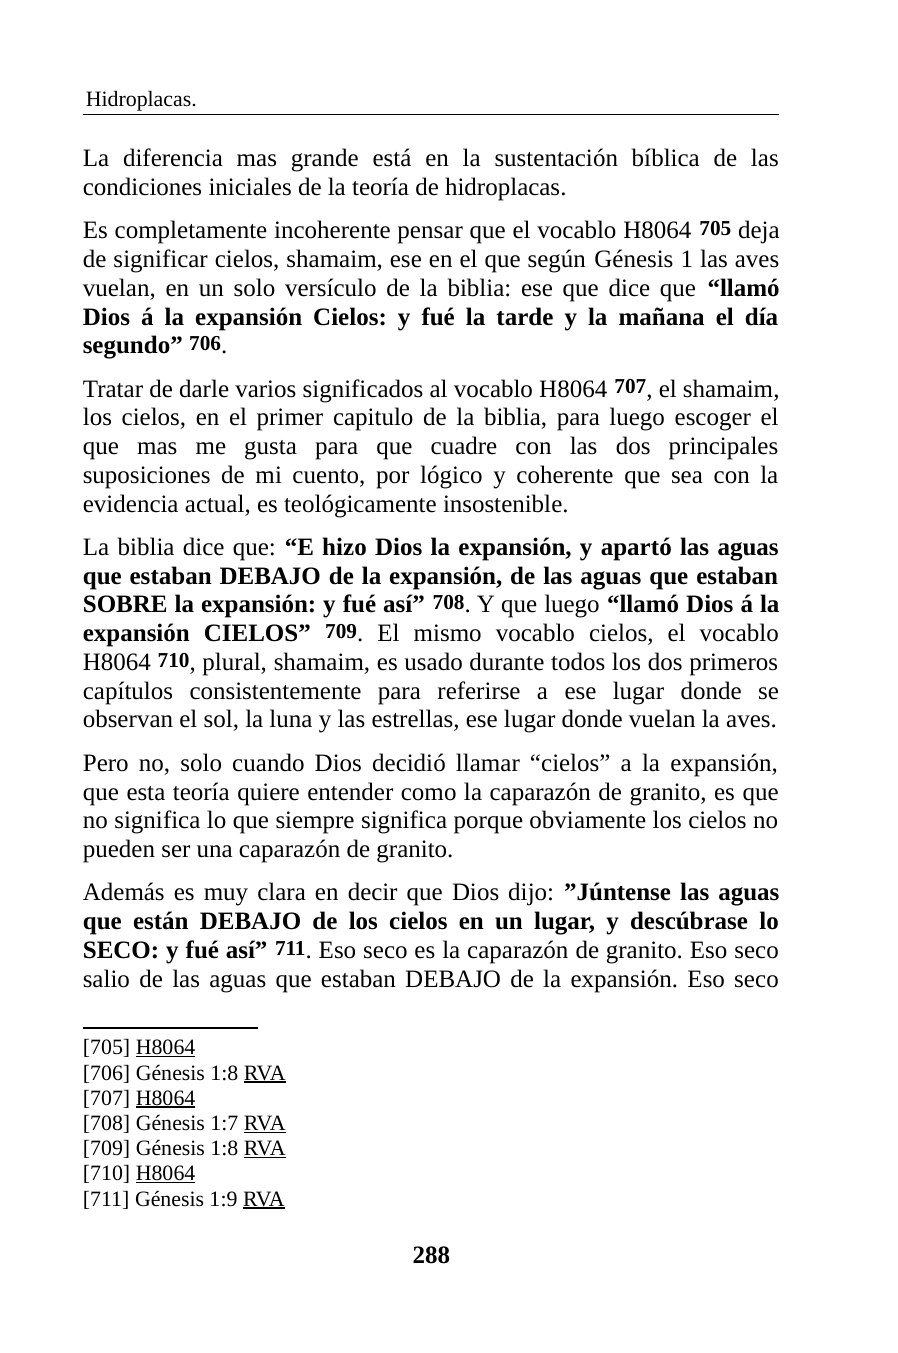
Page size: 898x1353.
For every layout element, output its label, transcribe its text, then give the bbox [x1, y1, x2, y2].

text H8064 [83, 1034, 779, 1059]
text La diferencia mas grande está en la sustentación bíblica de las condiciones iniciales de la teoría de hidroplacas. [83, 143, 779, 201]
text H8064 [83, 1085, 779, 1110]
text Génesis 1:8 RVA [83, 1059, 779, 1085]
text Además es muy clara en decir que Dios dijo: ”Júntense las aguas que están DEBAJO de los cielos en un lugar, y descúbrase lo SECO: y fué así” . Eso seco es la caparazón de granito. Eso seco salio de las aguas que estaban DEBAJO de la expansión. Eso seco [83, 877, 779, 992]
text Génesis 1:7 RVA [83, 1110, 779, 1135]
text Génesis 1:8 RVA [83, 1135, 779, 1160]
text H8064 [83, 1160, 779, 1186]
text Pero no, solo cuando Dios decidió llamar “cielos” a la expansión, que esta teoría quiere entender como la caparazón de granito, es que no significa lo que siempre significa porque obviamente los cielos no pueden ser una caparazón de granito. [83, 748, 779, 863]
text Tratar de darle varios significados al vocablo H8064 , el shamaim, los cielos, en el primer capitulo de la biblia, para luego escoger el que mas me gusta para que cuadre con las dos principales suposiciones de mi cuento, por lógico y coherente que sea con la evidencia actual, es teológicamente insostenible. [83, 374, 779, 517]
text La biblia dice que: “E hizo Dios la expansión, y apartó las aguas que estaban DEBAJO de la expansión, de las aguas que estaban SOBRE la expansión: y fué así” . Y que luego “llamó Dios á la expansión CIELOS” . El mismo vocablo cielos, el vocablo H8064 , plural, shamaim, es usado durante todos los dos primeros capítulos consistentemente para referirse a ese lugar donde se observan el sol, la luna y las estrellas, ese lugar donde vuelan la aves. [83, 532, 779, 733]
text Génesis 1:9 RVA [83, 1186, 779, 1211]
text Es completamente incoherente pensar que el vocablo H8064 deja de significar cielos, shamaim, ese en el que según Génesis 1 las aves vuelan, en un solo versículo de la biblia: ese que dice que “llamó Dios á la expansión Cielos: y fué la tarde y la mañana el día segundo” . [83, 215, 779, 359]
